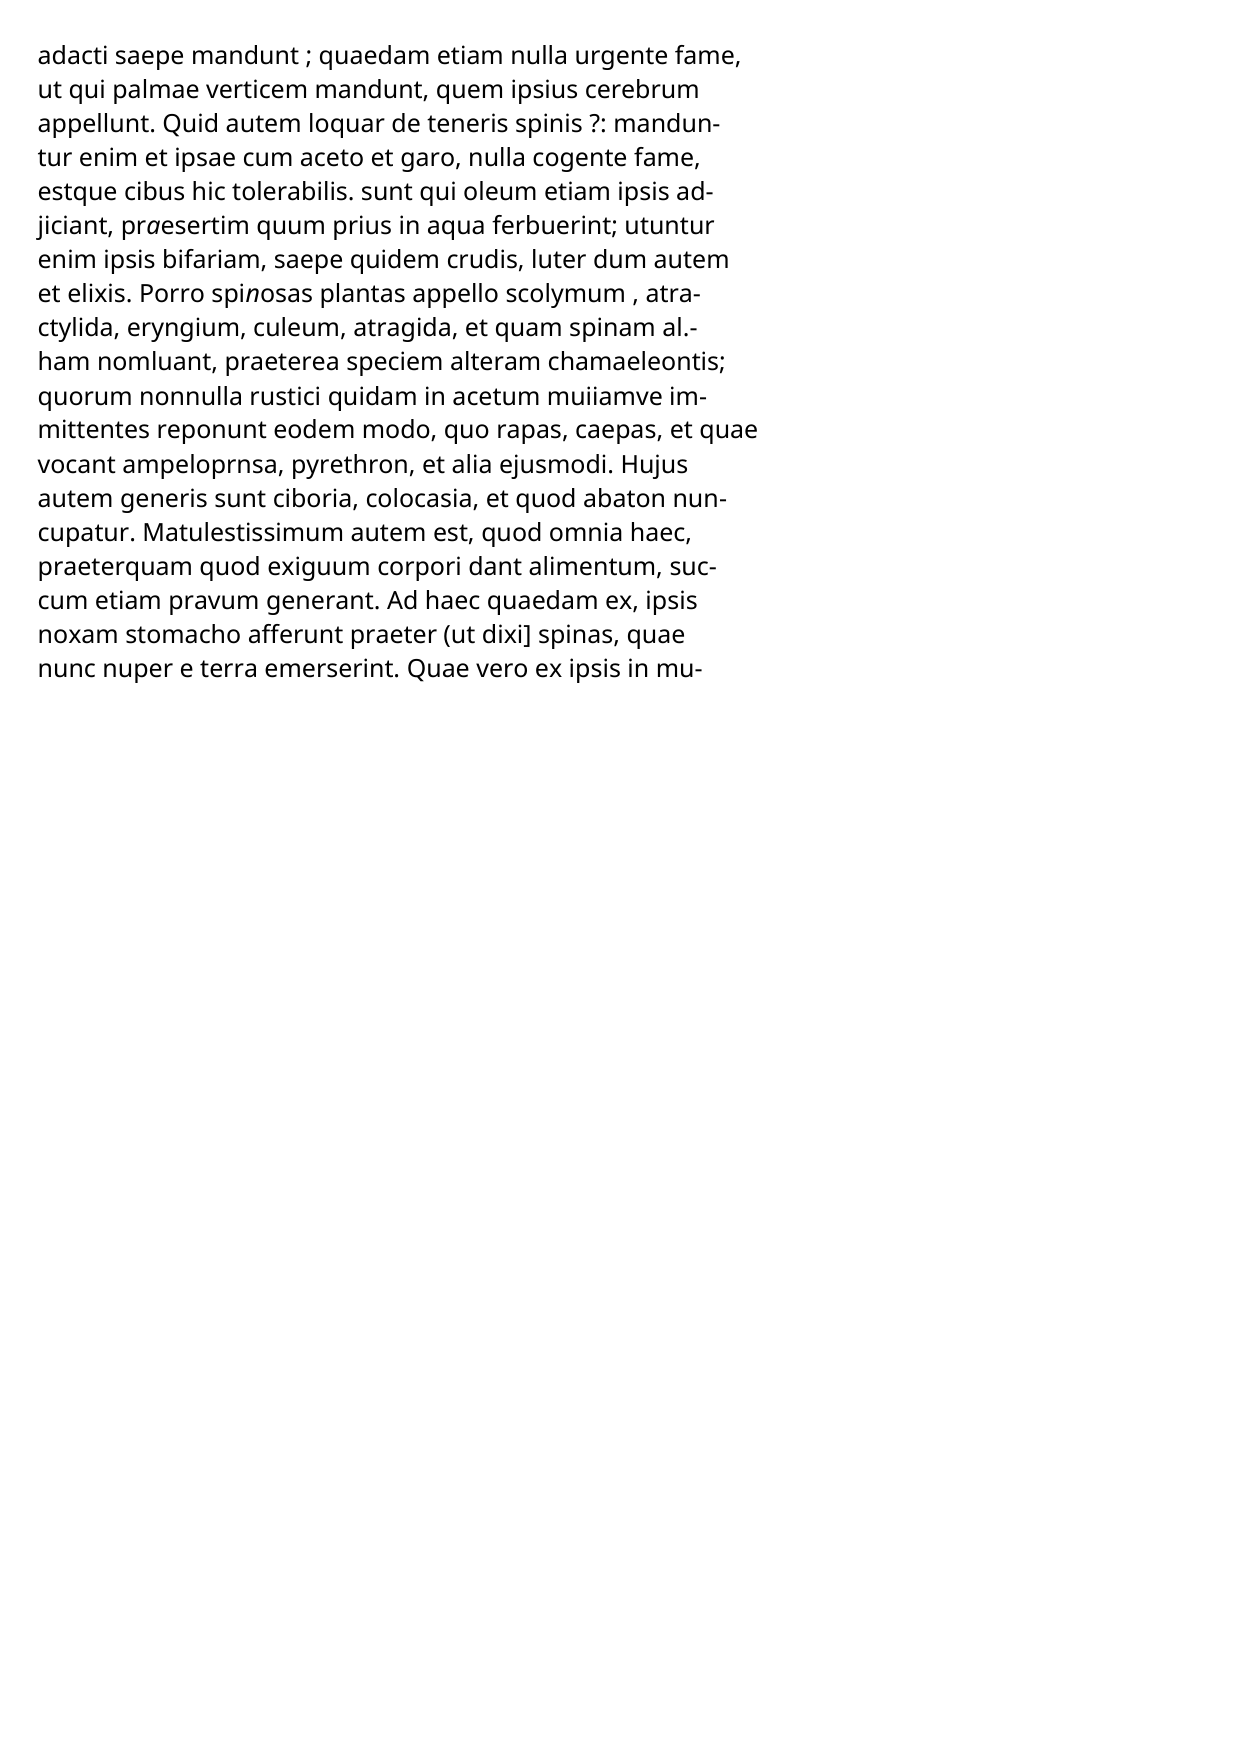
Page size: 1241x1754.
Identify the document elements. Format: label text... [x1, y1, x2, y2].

text adacti saepe mandunt ; quaedam etiam nulla urgente fame, ut qui palmae verticem mandunt, quem ipsius cerebrum appellunt. Quid autem loquar de teneris spinis ?: mandun- tur enim et ipsae cum aceto et garo, nulla cogente fame, estque cibus hic tolerabilis. sunt qui oleum etiam ipsis ad- jiciant, praesertim quum prius in aqua ferbuerint; utuntur enim ipsis bifariam, saepe quidem crudis, luter dum autem et elixis. Porro spinosas plantas appello scolymum , atra- ctylida, eryngium, culeum, atragida, et quam spinam al.- ham nomluant, praeterea speciem alteram chamaeleontis; quorum nonnulla rustici quidam in acetum muiiamve im- mittentes reponunt eodem modo, quo rapas, caepas, et quae vocant ampeloprnsa, pyrethron, et alia ejusmodi. Hujus autem generis sunt ciboria, colocasia, et quod abaton nun- cupatur. Matulestissimum autem est, quod omnia haec, praeterquam quod exiguum corpori dant alimentum, suc- cum etiam pravum generant. Ad haec quaedam ex, ipsis noxam stomacho afferunt praeter (ut dixi] spinas, quae nunc nuper e terra emerserint. Quae vero ex ipsis in mu- [37, 37, 1203, 685]
